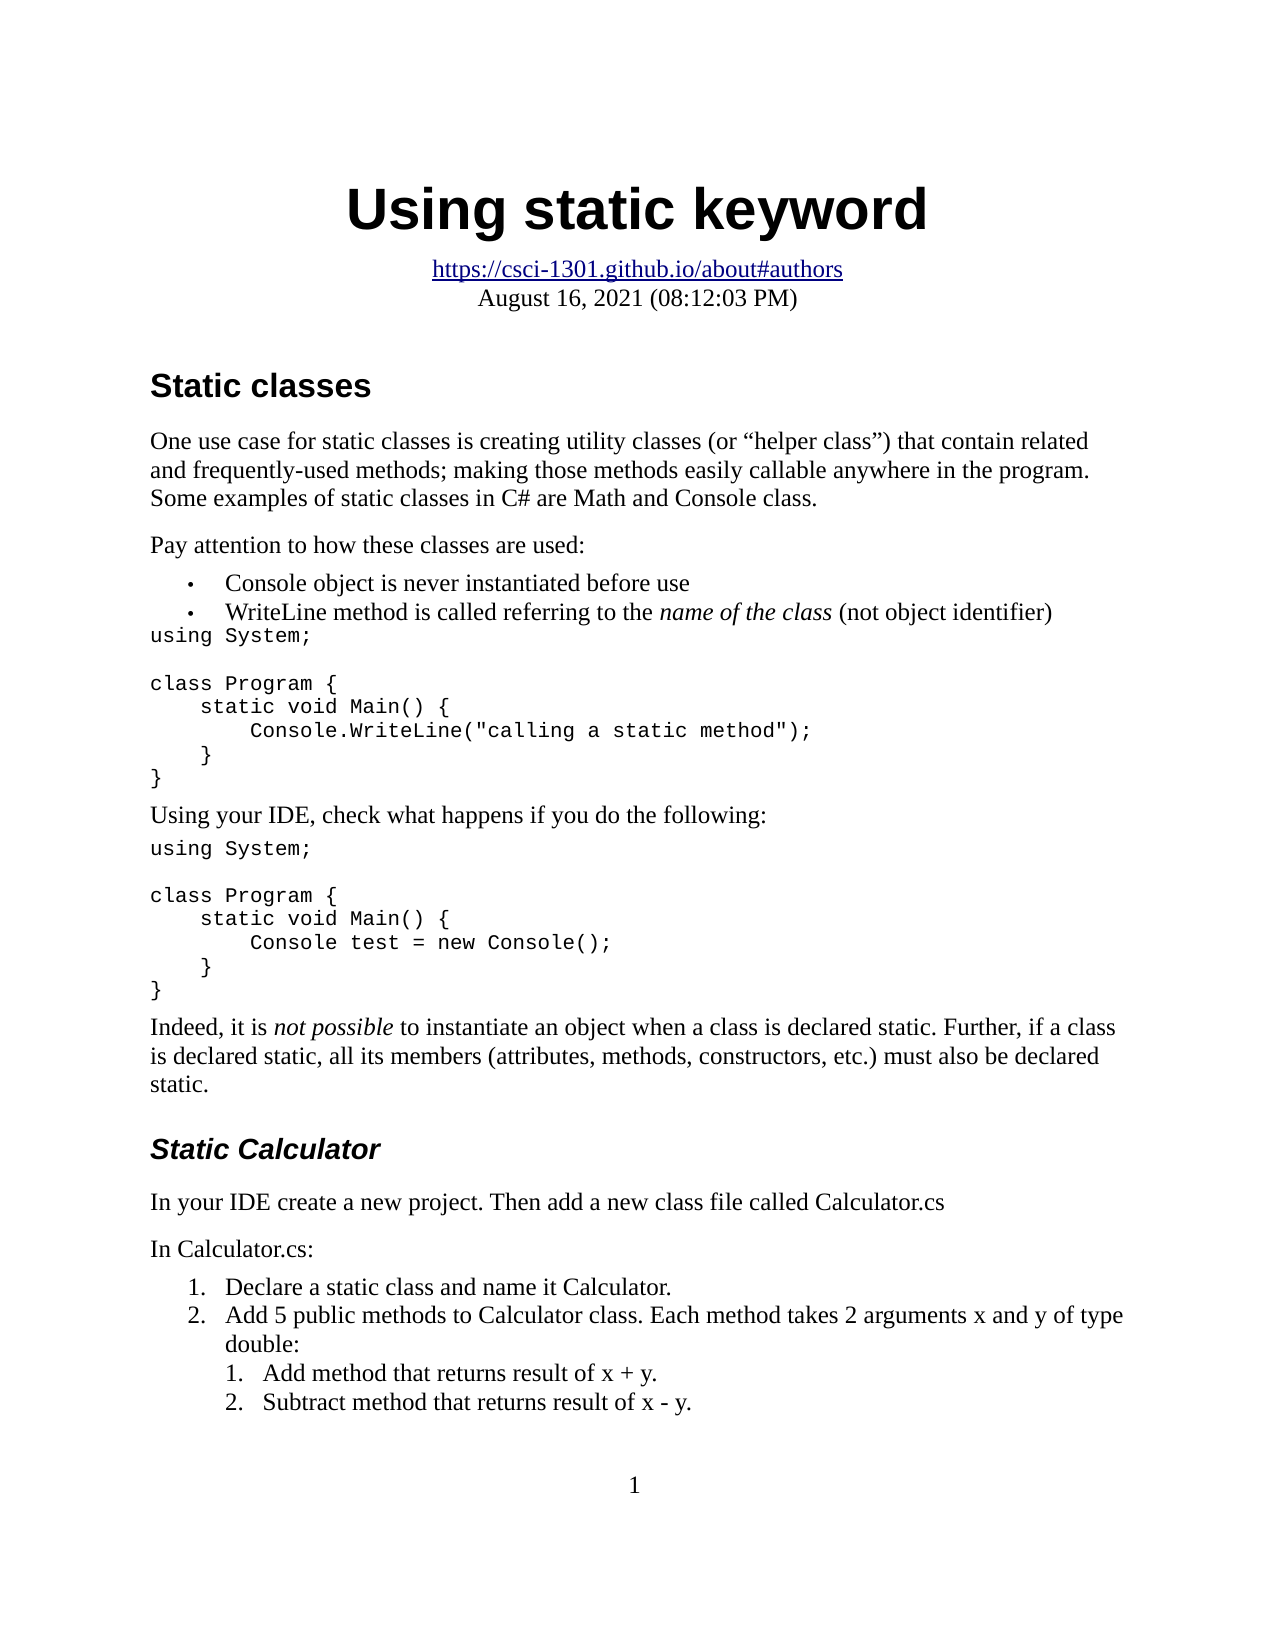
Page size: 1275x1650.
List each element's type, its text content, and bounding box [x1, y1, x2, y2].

text } [150, 767, 1125, 791]
subtitle Static Calculator [150, 1132, 1125, 1166]
text Indeed, it is not possible to instantiate an object when a class is declared static. Further, if a class is declared static, all its members (attributes, methods, constructors, etc.) must also be declared static. [150, 1012, 1125, 1098]
text Console test = new Console(); [150, 932, 1125, 956]
list Add method that returns result of x + y. [225, 1358, 1125, 1387]
text using System; [150, 625, 1125, 649]
text using System; [150, 837, 1125, 861]
text One use case for static classes is creating utility classes (or “helper class”) that contain related and frequently-used methods; making those methods easily callable anywhere in the program. Some examples of static classes in C# are Math and Console class. [150, 426, 1125, 512]
text In your IDE create a new project. Then add a new class file called Calculator.cs [150, 1187, 1125, 1216]
text } [150, 743, 1125, 767]
list Subtract method that returns result of x - y. [225, 1387, 1125, 1415]
text August 16, 2021 (08:12:03 PM) [150, 283, 1125, 312]
text In Calculator.cs: [150, 1234, 1125, 1263]
text static void Main() { [150, 908, 1125, 932]
text Pay attention to how these classes are used: [150, 530, 1125, 559]
text Using your IDE, check what happens if you do the following: [150, 800, 1125, 828]
text class Program { [150, 885, 1125, 908]
text Console.WriteLine("calling a static method"); [150, 720, 1125, 743]
text class Program { [150, 673, 1125, 696]
text static void Main() { [150, 696, 1125, 720]
text } [150, 956, 1125, 979]
title Using static keyword [150, 175, 1125, 242]
text } [150, 979, 1125, 1003]
text https://csci-1301.github.io/about#authors [150, 254, 1125, 283]
subtitle Static classes [150, 366, 1125, 404]
list Add 5 public methods to Calculator class. Each method takes 2 arguments x and y of type double: [187, 1300, 1125, 1358]
list WriteLine method is called referring to the name of the class (not object identifier) [187, 597, 1125, 625]
list Declare a static class and name it Calculator. [187, 1272, 1125, 1300]
list Console object is never instantiated before use [187, 568, 1125, 597]
